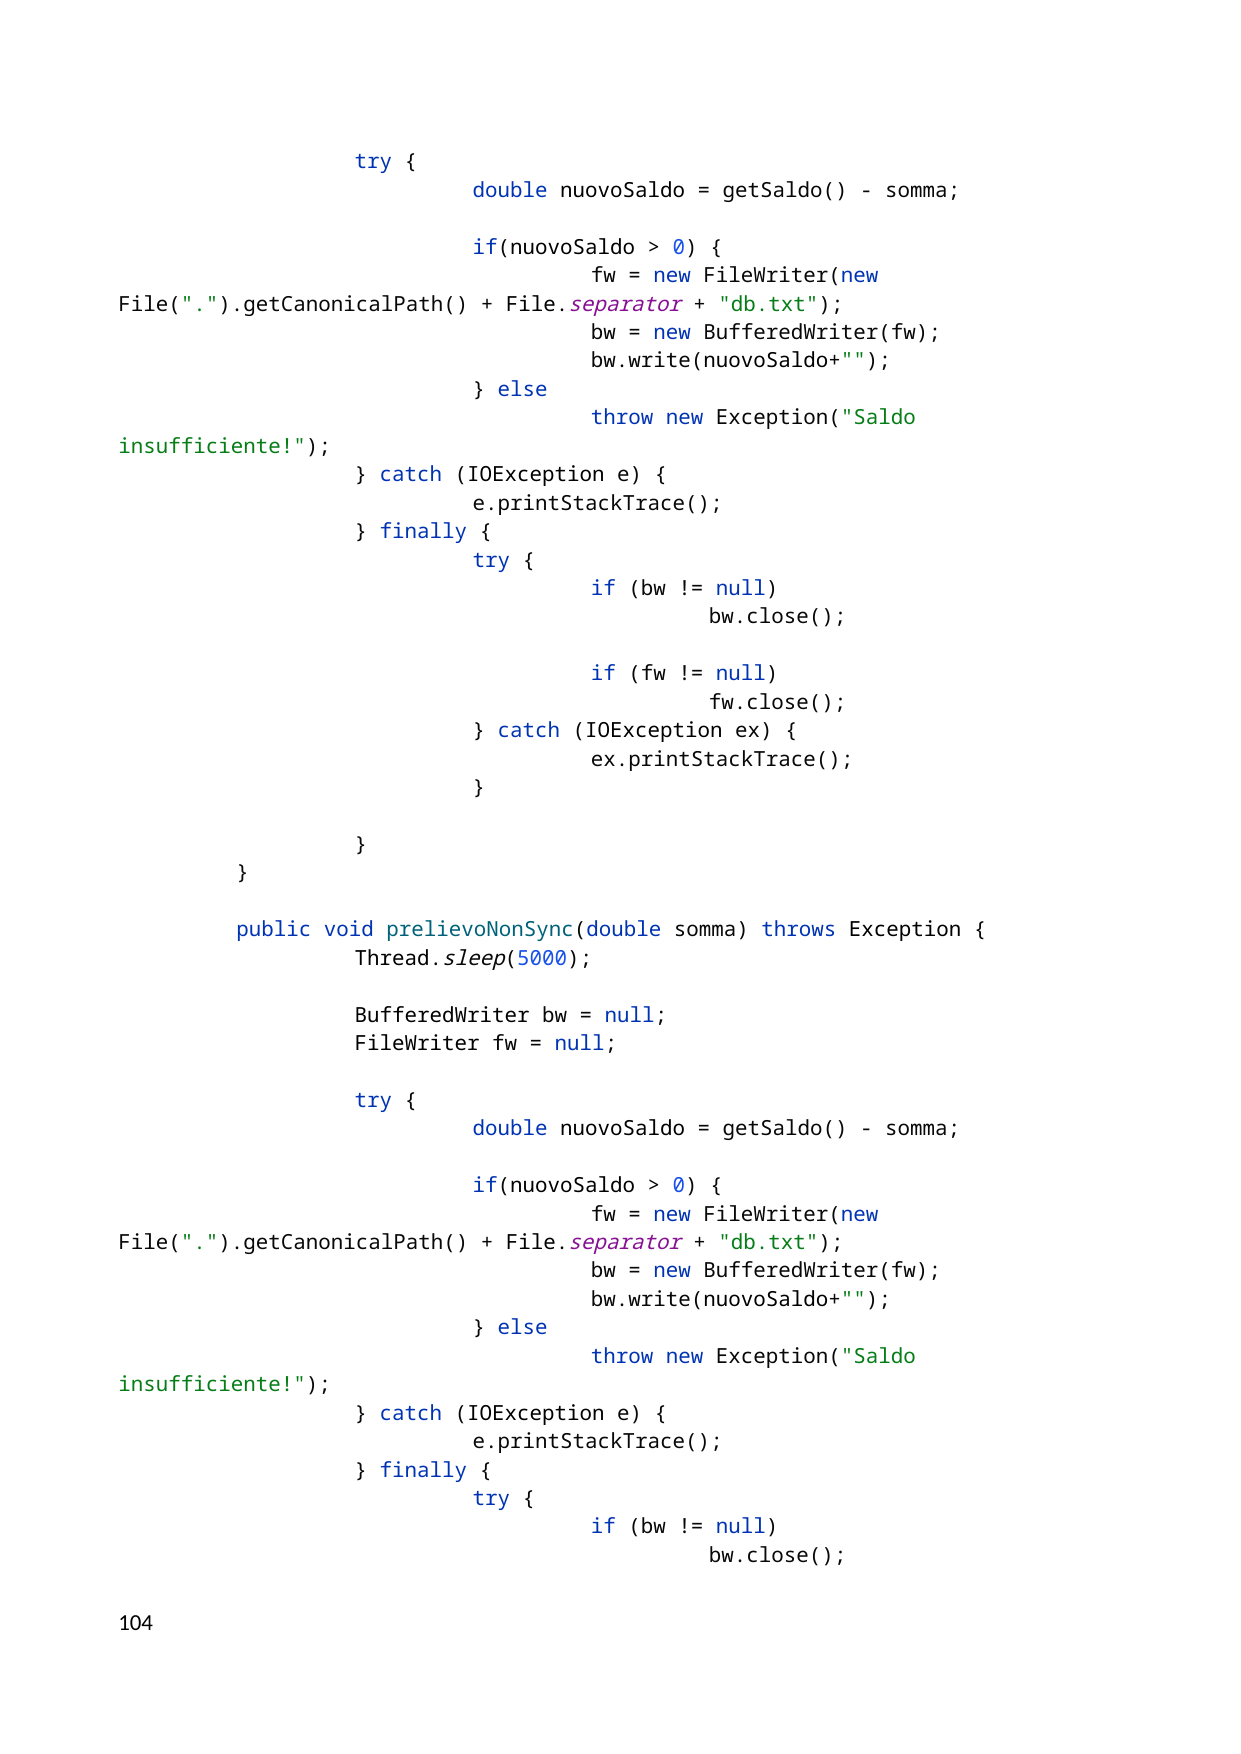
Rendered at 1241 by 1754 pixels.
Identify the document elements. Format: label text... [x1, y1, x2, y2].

text try { double nuovoSaldo = getSaldo() - somma; if(nuovoSaldo > 0) { fw = new FileWriter(new File(".").getCanonicalPath() + File.separator + "db.txt"); bw = new BufferedWriter(fw); bw.write(nuovoSaldo+""); } else throw new Exception("Saldo insufficiente!"); } catch (IOException e) { e.printStackTrace(); } finally { try { if (bw != null) bw.close(); if (fw != null) fw.close(); } catch (IOException ex) { ex.printStackTrace(); } } } public void prelievoNonSync(double somma) throws Exception { Thread.sleep(5000); BufferedWriter bw = null; FileWriter fw = null; try { double nuovoSaldo = getSaldo() - somma; if(nuovoSaldo > 0) { fw = new FileWriter(new File(".").getCanonicalPath() + File.separator + "db.txt"); bw = new BufferedWriter(fw); bw.write(nuovoSaldo+""); } else throw new Exception("Saldo insufficiente!"); } catch (IOException e) { e.printStackTrace(); } finally { try { if (bw != null) bw.close(); [118, 118, 1122, 1568]
